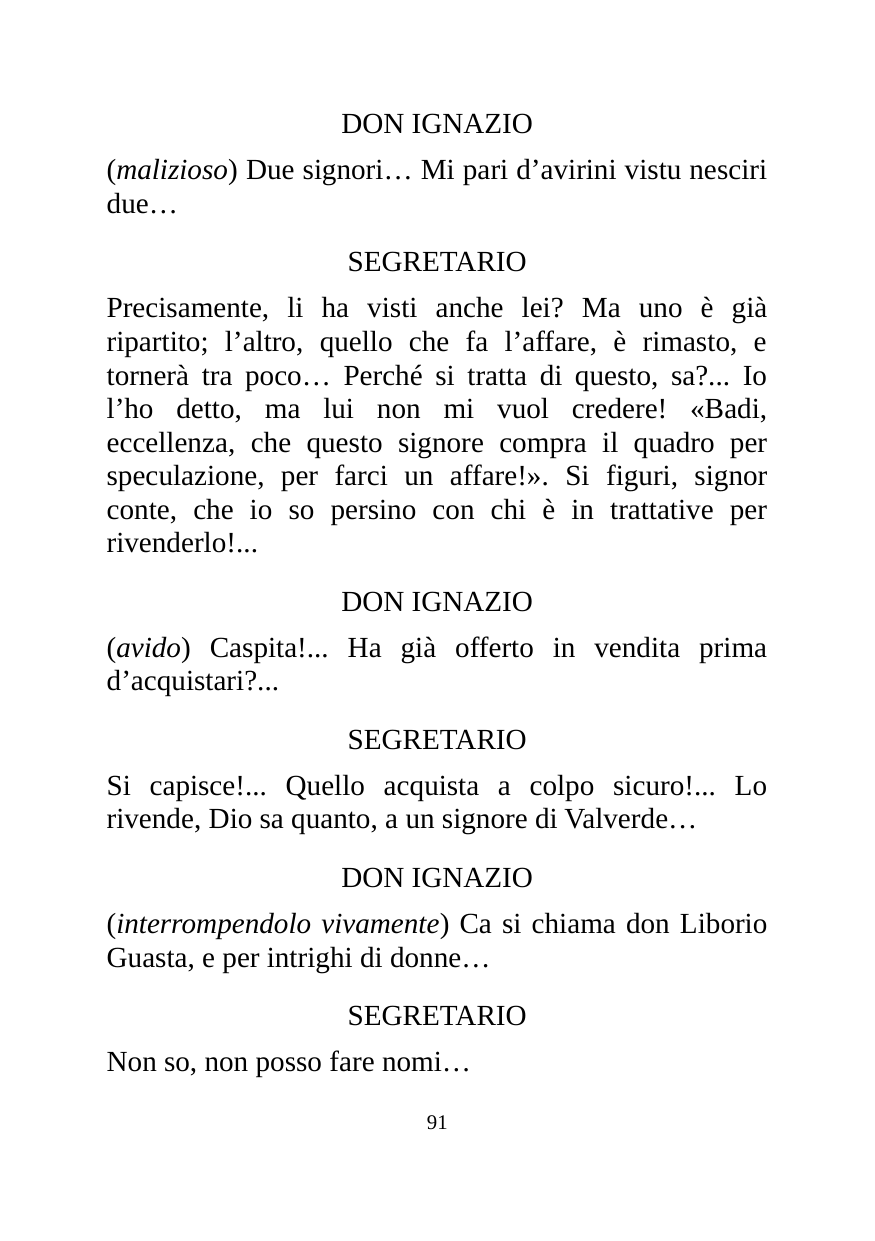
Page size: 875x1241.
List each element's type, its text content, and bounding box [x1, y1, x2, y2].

text (interrompendolo vivamente) Ca si chiama don Liborio Guasta, e per intrighi di donne… [106, 906, 768, 973]
text DON IGNAZIO [106, 584, 768, 617]
text SEGRETARIO [106, 244, 768, 278]
text DON IGNAZIO [106, 860, 768, 894]
text Non so, non posso fare nomi… [106, 1044, 768, 1078]
text SEGRETARIO [106, 998, 768, 1032]
text (malizioso) Due signori… Mi pari d’avirini vistu nesciri due… [106, 152, 768, 219]
text DON IGNAZIO [106, 106, 768, 140]
text Si capisce!... Quello acquista a colpo sicuro!... Lo rivende, Dio sa quanto, a un signore di Valverde… [106, 768, 768, 835]
text Precisamente, li ha visti anche lei? Ma uno è già ripartito; l’altro, quello che fa l’affare, è rimasto, e tornerà tra poco… Perché si tratta di questo, sa?... Io l’ho detto, ma lui non mi vuol credere! «Badi, eccellenza, che questo signore compra il quadro per speculazione, per farci un affare!». Si figuri, signor conte, che io so persino con chi è in trattative per rivenderlo!... [106, 291, 768, 559]
text SEGRETARIO [106, 722, 768, 756]
text (avido) Caspita!... Ha già offerto in vendita prima d’acquistari?... [106, 630, 768, 697]
